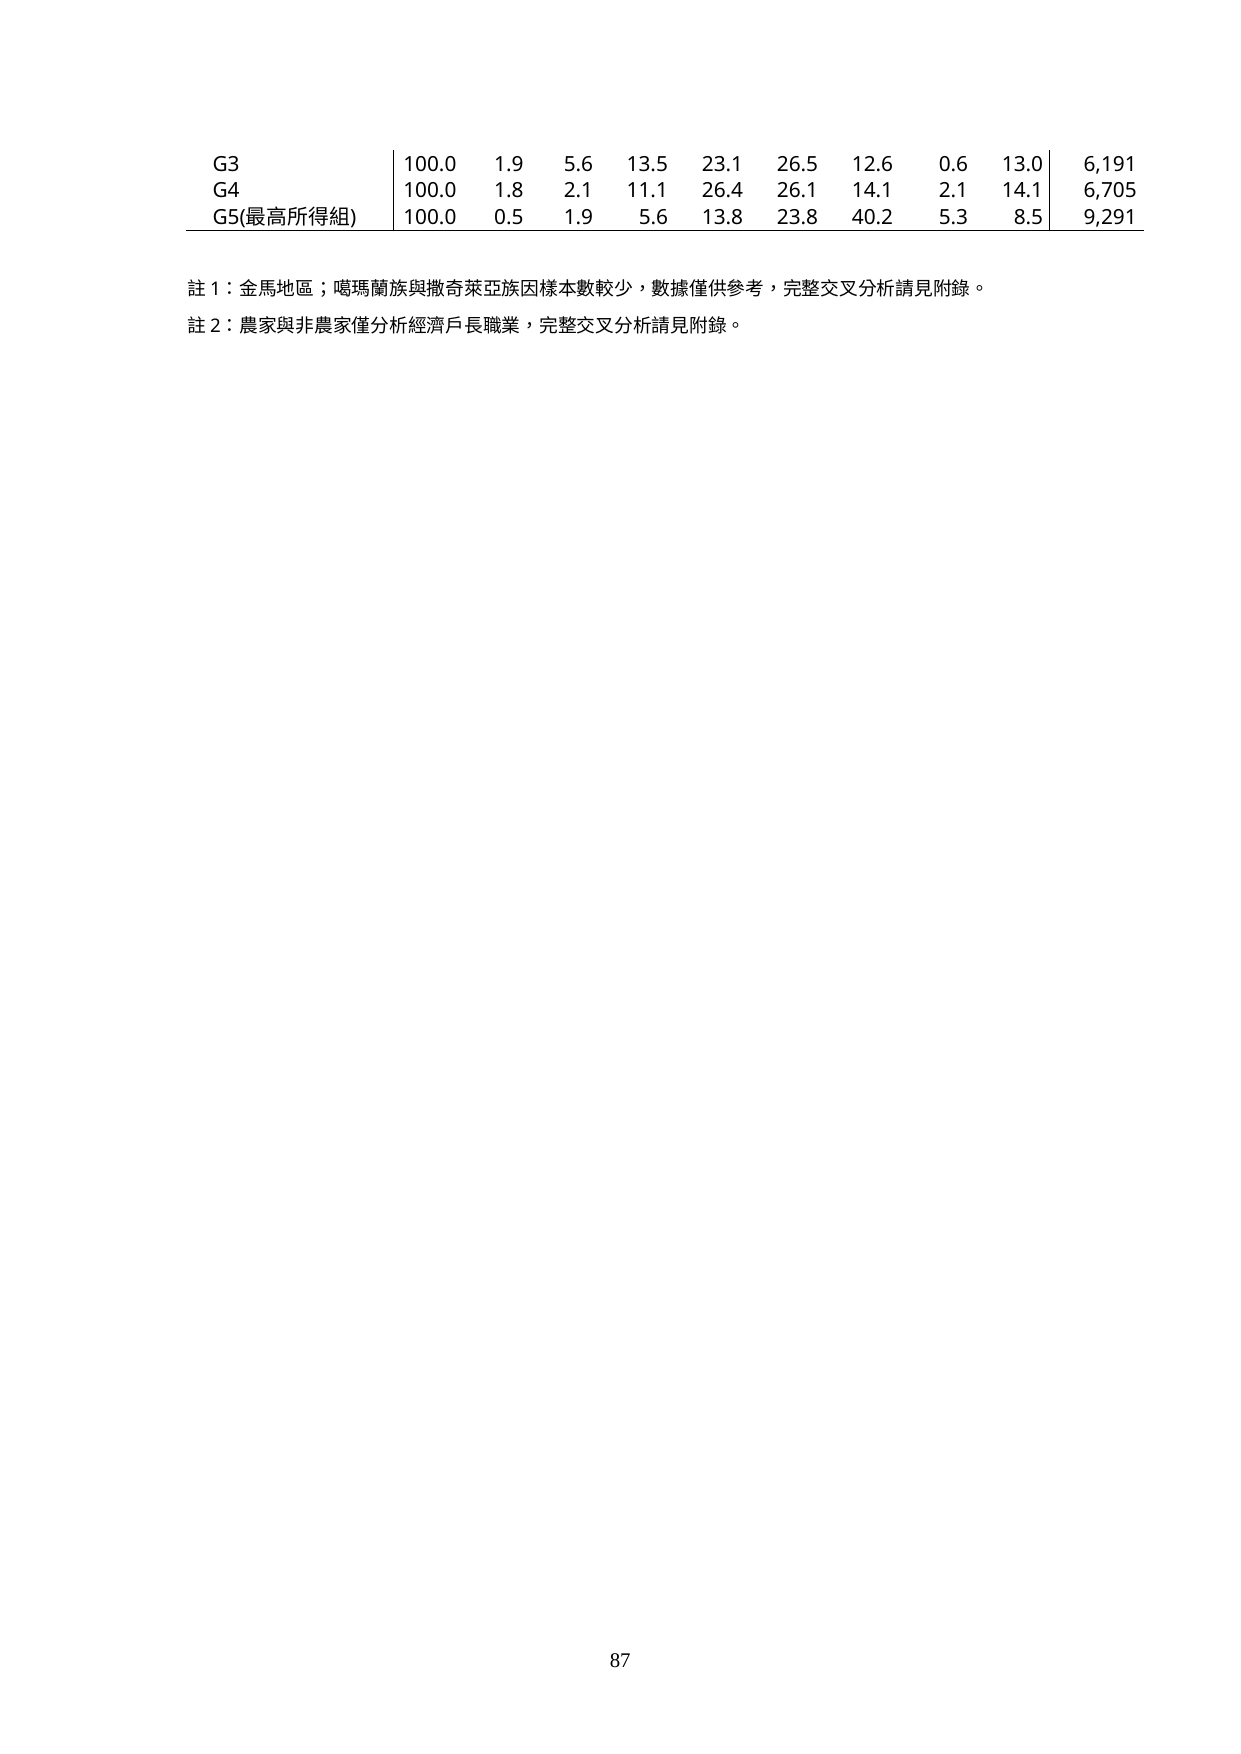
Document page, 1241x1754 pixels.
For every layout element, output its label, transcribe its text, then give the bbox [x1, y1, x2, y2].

table_cell 11.1 [600, 177, 675, 203]
table_cell G5(最高所得組) [186, 203, 393, 230]
text 註2：農家與非農家僅分析經濟戶長職業，完整交叉分析請見附錄。 [187, 300, 1124, 337]
table_cell G4 [186, 177, 393, 203]
table_cell 1.9 [463, 150, 525, 177]
table_cell 5.6 [600, 203, 675, 230]
table_cell 14.1 [825, 177, 900, 203]
table_cell 100.0 [394, 150, 463, 177]
table_cell 6,705 [1050, 177, 1143, 203]
table_cell 1.9 [525, 203, 600, 230]
table_cell 13.5 [600, 150, 675, 177]
table_cell 23.1 [675, 150, 750, 177]
table_cell 13.8 [675, 203, 750, 230]
table_cell G3 [186, 150, 393, 177]
table_cell 9,291 [1050, 203, 1143, 230]
table_cell 26.1 [750, 177, 825, 203]
table_cell 26.4 [675, 177, 750, 203]
table_cell 14.1 [975, 177, 1049, 203]
table_cell 100.0 [394, 203, 463, 230]
table_cell 8.5 [975, 203, 1049, 230]
table_cell 1.8 [463, 177, 525, 203]
table_cell 2.1 [900, 177, 975, 203]
table_cell 0.5 [463, 203, 525, 230]
table_cell 5.6 [525, 150, 600, 177]
table_cell 100.0 [394, 177, 463, 203]
table_cell 26.5 [750, 150, 825, 177]
table_cell 13.0 [975, 150, 1049, 177]
table_cell 0.6 [900, 150, 975, 177]
table_cell 6,191 [1050, 150, 1143, 177]
table_cell 2.1 [525, 177, 600, 203]
table_cell 40.2 [825, 203, 900, 230]
table_cell 23.8 [750, 203, 825, 230]
table_cell 12.6 [825, 150, 900, 177]
table_cell 5.3 [900, 203, 975, 230]
text 註1：金馬地區；噶瑪蘭族與撒奇萊亞族因樣本數較少，數據僅供參考，完整交叉分析請見附錄。 [187, 262, 1124, 300]
